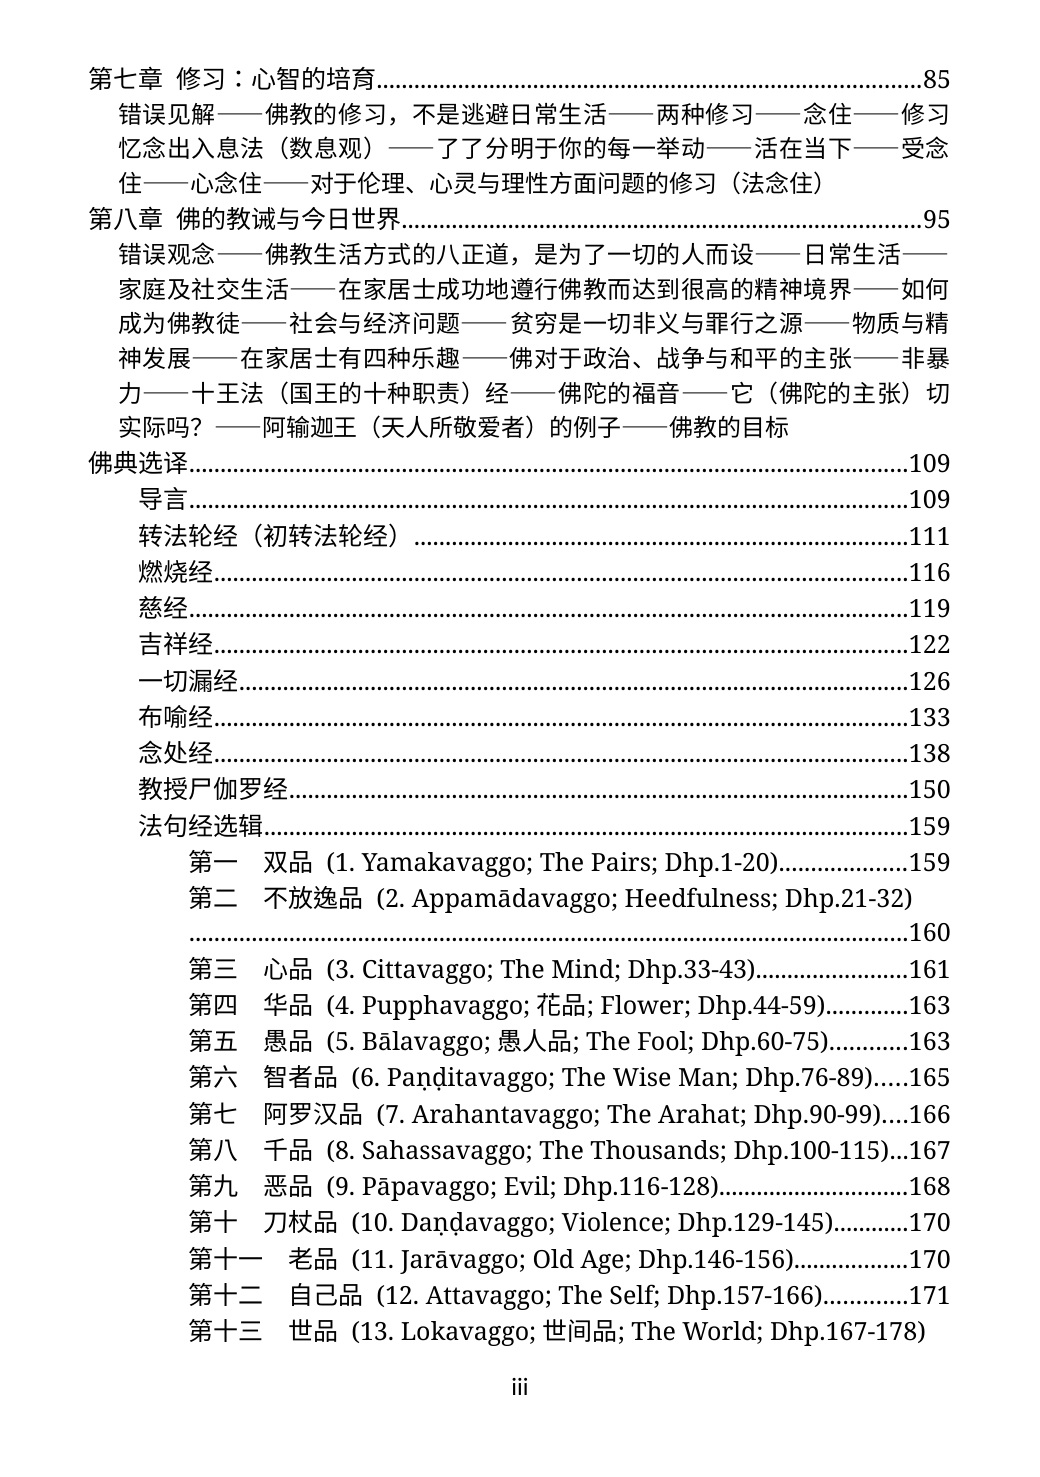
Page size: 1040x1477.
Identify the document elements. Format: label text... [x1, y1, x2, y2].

text 慈经 119 [139, 589, 951, 625]
text 第八 千品 (8. Sahassavaggo; The Thousands; Dhp.100-115) 167 [189, 1130, 951, 1167]
text 第六 智者品 (6. Paṇḍitavaggo; The Wise Man; Dhp.76-89) 165 [189, 1058, 951, 1094]
text 第十三 世品 (13. Lokavaggo; 世间品; The World; Dhp.167-178) 172 [189, 1312, 951, 1348]
text 第七 阿罗汉品 (7. Arahantavaggo; The Arahat; Dhp.90-99) 166 [189, 1094, 951, 1130]
text 错误见解——佛教的修习，不是逃避日常生活——两种修习——念住——修习忆念出入息法（数息观）——了了分明于你的每一举动——活在当下——受念住——心念住——对于伦理、心灵与理性方面问题的修习（法念住） [118, 95, 951, 199]
text 第五 愚品 (5. Bālavaggo; 愚人品; The Fool; Dhp.60-75) 163 [189, 1022, 951, 1058]
text 法句经选辑 159 [139, 806, 951, 842]
text 第十二 自己品 (12. Attavaggo; The Self; Dhp.157-166) 171 [189, 1275, 951, 1312]
text 一切漏经 126 [139, 661, 951, 697]
text 第二 不放逸品 (2. Appamādavaggo; Heedfulness; Dhp.21-32) 160 [189, 879, 951, 949]
text 第八章 佛的教诫与今日世界 95 [89, 199, 951, 236]
text 布喻经 133 [139, 697, 951, 734]
text 燃烧经 116 [139, 552, 951, 589]
text 错误观念——佛教生活方式的八正道，是为了一切的人而设——日常生活——家庭及社交生活——在家居士成功地遵行佛教而达到很高的精神境界——如何成为佛教徒——社会与经济问题——贫穷是一切非义与罪行之源——物质与精神发展——在家居士有四种乐趣——佛对于政治、战争与和平的主张——非暴力——十王法（国王的十种职责）经——佛陀的福音——它（佛陀的主张）切实际吗？——阿输迦王（天人所敬爱者）的例子——佛教的目标 [118, 236, 951, 444]
text 第七章 修习：心智的培育 85 [89, 59, 951, 95]
text 第九 恶品 (9. Pāpavaggo; Evil; Dhp.116-128) 168 [189, 1167, 951, 1203]
text 转法轮经（初转法轮经） 111 [139, 516, 951, 552]
text 第三 心品 (3. Cittavaggo; The Mind; Dhp.33-43) 161 [189, 949, 951, 985]
text 第一 双品 (1. Yamakavaggo; The Pairs; Dhp.1-20) 159 [189, 842, 951, 879]
text 导言 109 [139, 480, 951, 516]
text 第十一 老品 (11. Jarāvaggo; Old Age; Dhp.146-156) 170 [189, 1239, 951, 1275]
text 教授尸伽罗经 150 [139, 770, 951, 806]
text 吉祥经 122 [139, 625, 951, 661]
text 念处经 138 [139, 734, 951, 770]
text 佛典选译 109 [89, 444, 951, 480]
text 第四 华品 (4. Pupphavaggo; 花品; Flower; Dhp.44-59) 163 [189, 985, 951, 1022]
text 第十 刀杖品 (10. Daṇḍavaggo; Violence; Dhp.129-145) 170 [189, 1203, 951, 1239]
